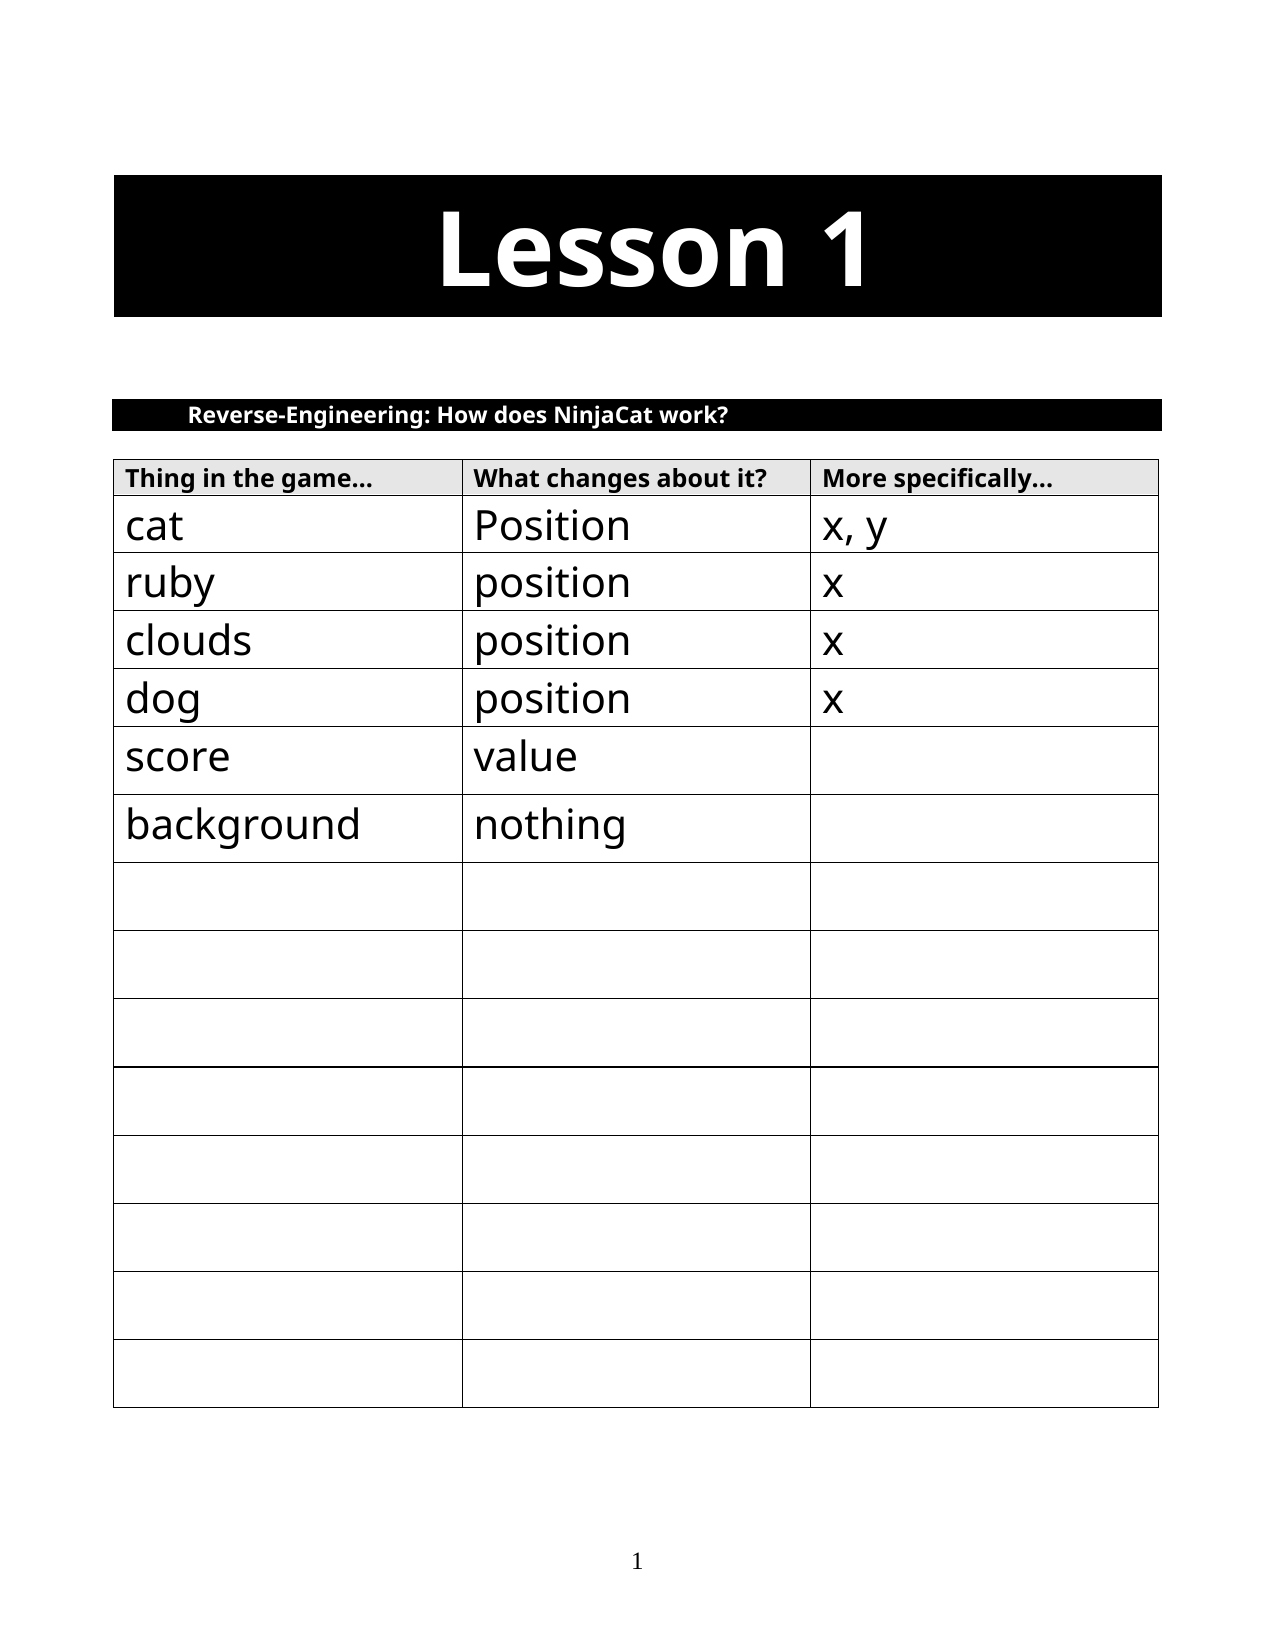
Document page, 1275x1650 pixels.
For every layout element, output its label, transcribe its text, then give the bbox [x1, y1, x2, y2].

table_cell [114, 1068, 462, 1134]
table_cell [463, 1340, 810, 1407]
table_cell [811, 999, 1158, 1066]
table_cell [811, 1136, 1158, 1203]
table_cell [811, 863, 1158, 930]
table_cell [114, 1272, 462, 1339]
table_cell position [463, 669, 810, 726]
table_cell [463, 863, 810, 930]
table_cell value [463, 727, 810, 794]
table_cell [811, 727, 1158, 794]
table_cell [811, 1272, 1158, 1339]
table_header More specifically... [811, 460, 1158, 494]
table_cell score [114, 727, 462, 794]
table_cell [811, 1340, 1158, 1407]
table_cell nothing [463, 795, 810, 862]
table_cell [811, 931, 1158, 998]
table_cell x [811, 553, 1158, 610]
table_cell [463, 1136, 810, 1203]
table_cell ruby [114, 553, 462, 610]
table_cell [114, 999, 462, 1066]
table_cell [811, 1204, 1158, 1271]
table_cell position [463, 553, 810, 610]
table_cell [463, 1204, 810, 1271]
table_cell [463, 999, 810, 1066]
table_cell x, y [811, 496, 1158, 552]
table_cell clouds [114, 611, 462, 668]
table_cell [114, 1340, 462, 1407]
table_cell [114, 931, 462, 998]
table_cell [114, 863, 462, 930]
table_cell [463, 931, 810, 998]
subtitle Lesson 1 [114, 175, 1162, 317]
table_header Thing in the game… [114, 460, 462, 494]
table_cell [463, 1272, 810, 1339]
table_cell Position [463, 496, 810, 552]
table_cell cat [114, 496, 462, 552]
table_cell x [811, 611, 1158, 668]
table_cell [463, 1068, 810, 1134]
table_cell [811, 795, 1158, 862]
table_cell x [811, 669, 1158, 726]
table_cell background [114, 795, 462, 862]
table_cell position [463, 611, 810, 668]
table_cell dog [114, 669, 462, 726]
table_cell [114, 1204, 462, 1271]
table_header What changes about it? [463, 460, 810, 494]
subtitle Reverse-Engineering: How does NinjaCat work? [112, 399, 1162, 431]
table_cell [811, 1068, 1158, 1134]
table_cell [114, 1136, 462, 1203]
